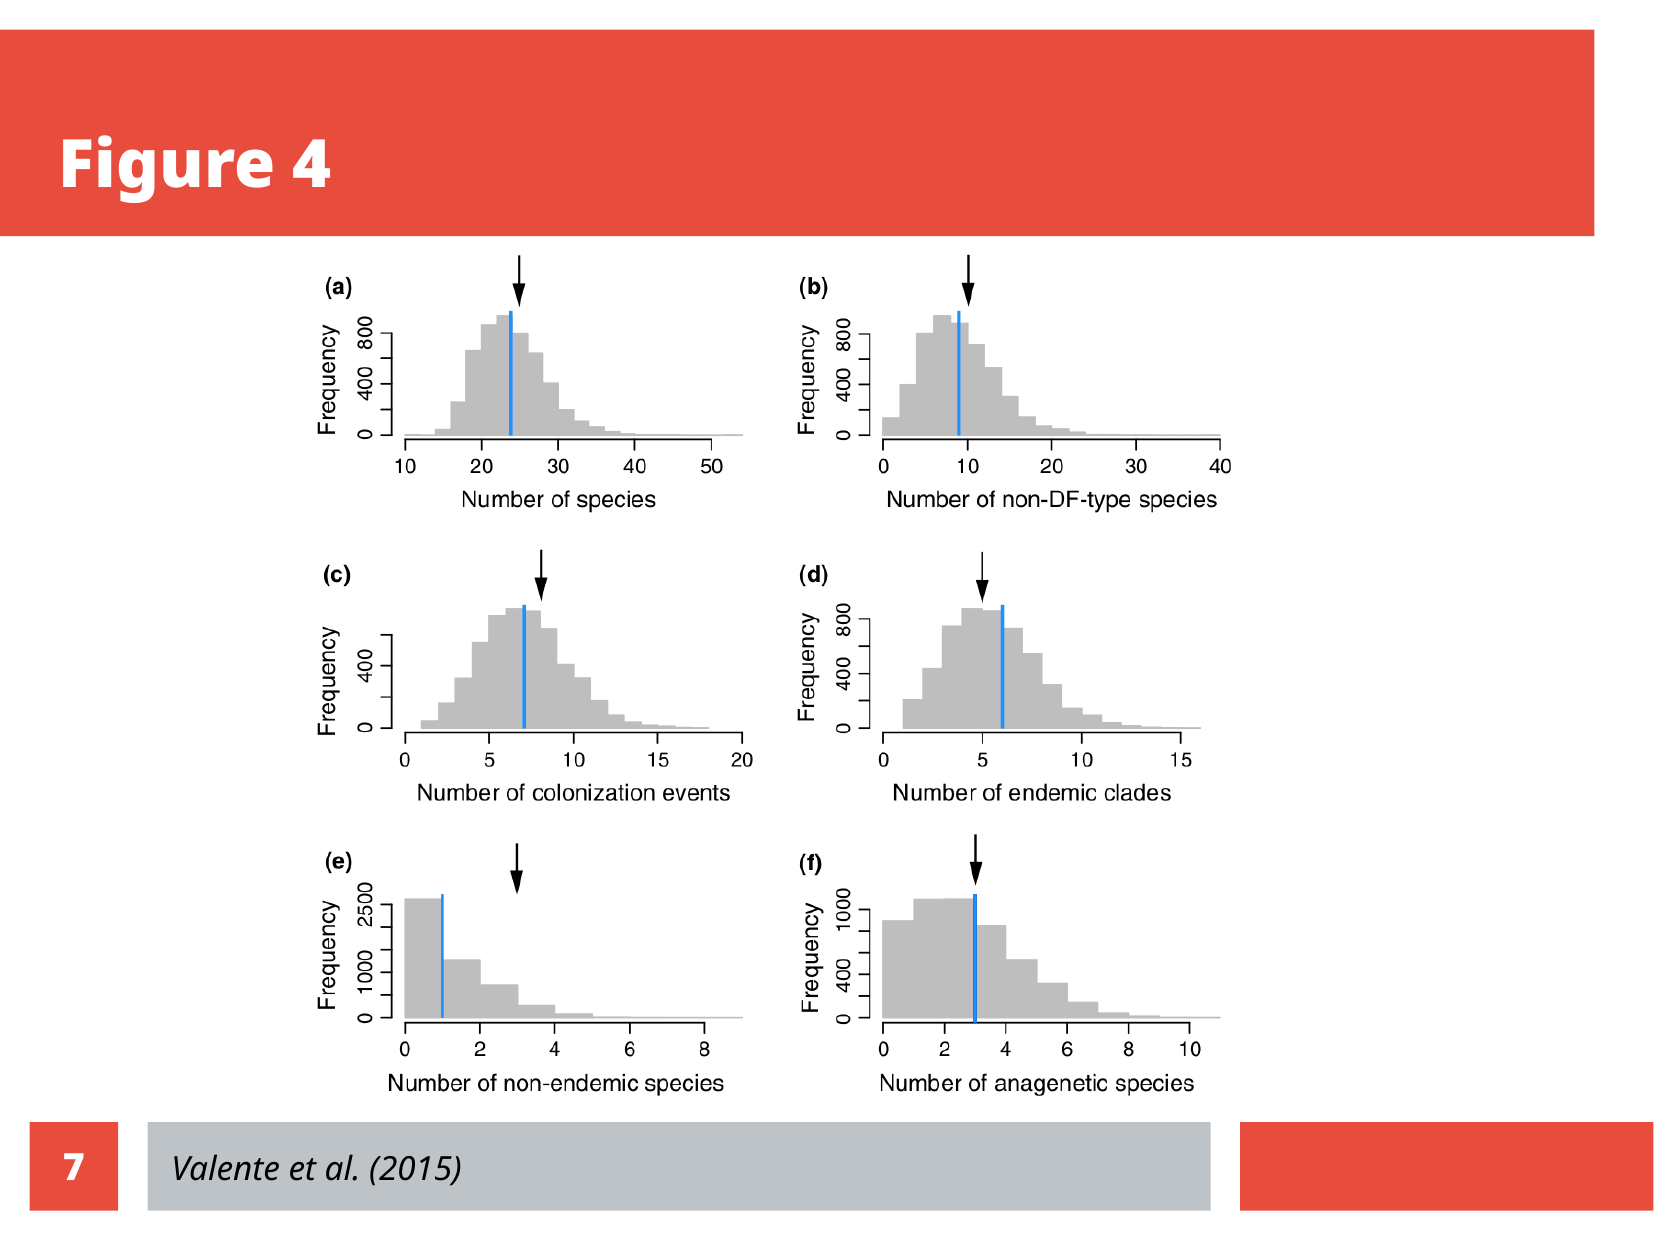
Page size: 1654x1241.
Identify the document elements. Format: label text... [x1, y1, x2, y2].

picture [317, 254, 1231, 1096]
text_box Valente et al. (2015) [156, 1137, 528, 1191]
title Figure 4 [59, 59, 1595, 207]
